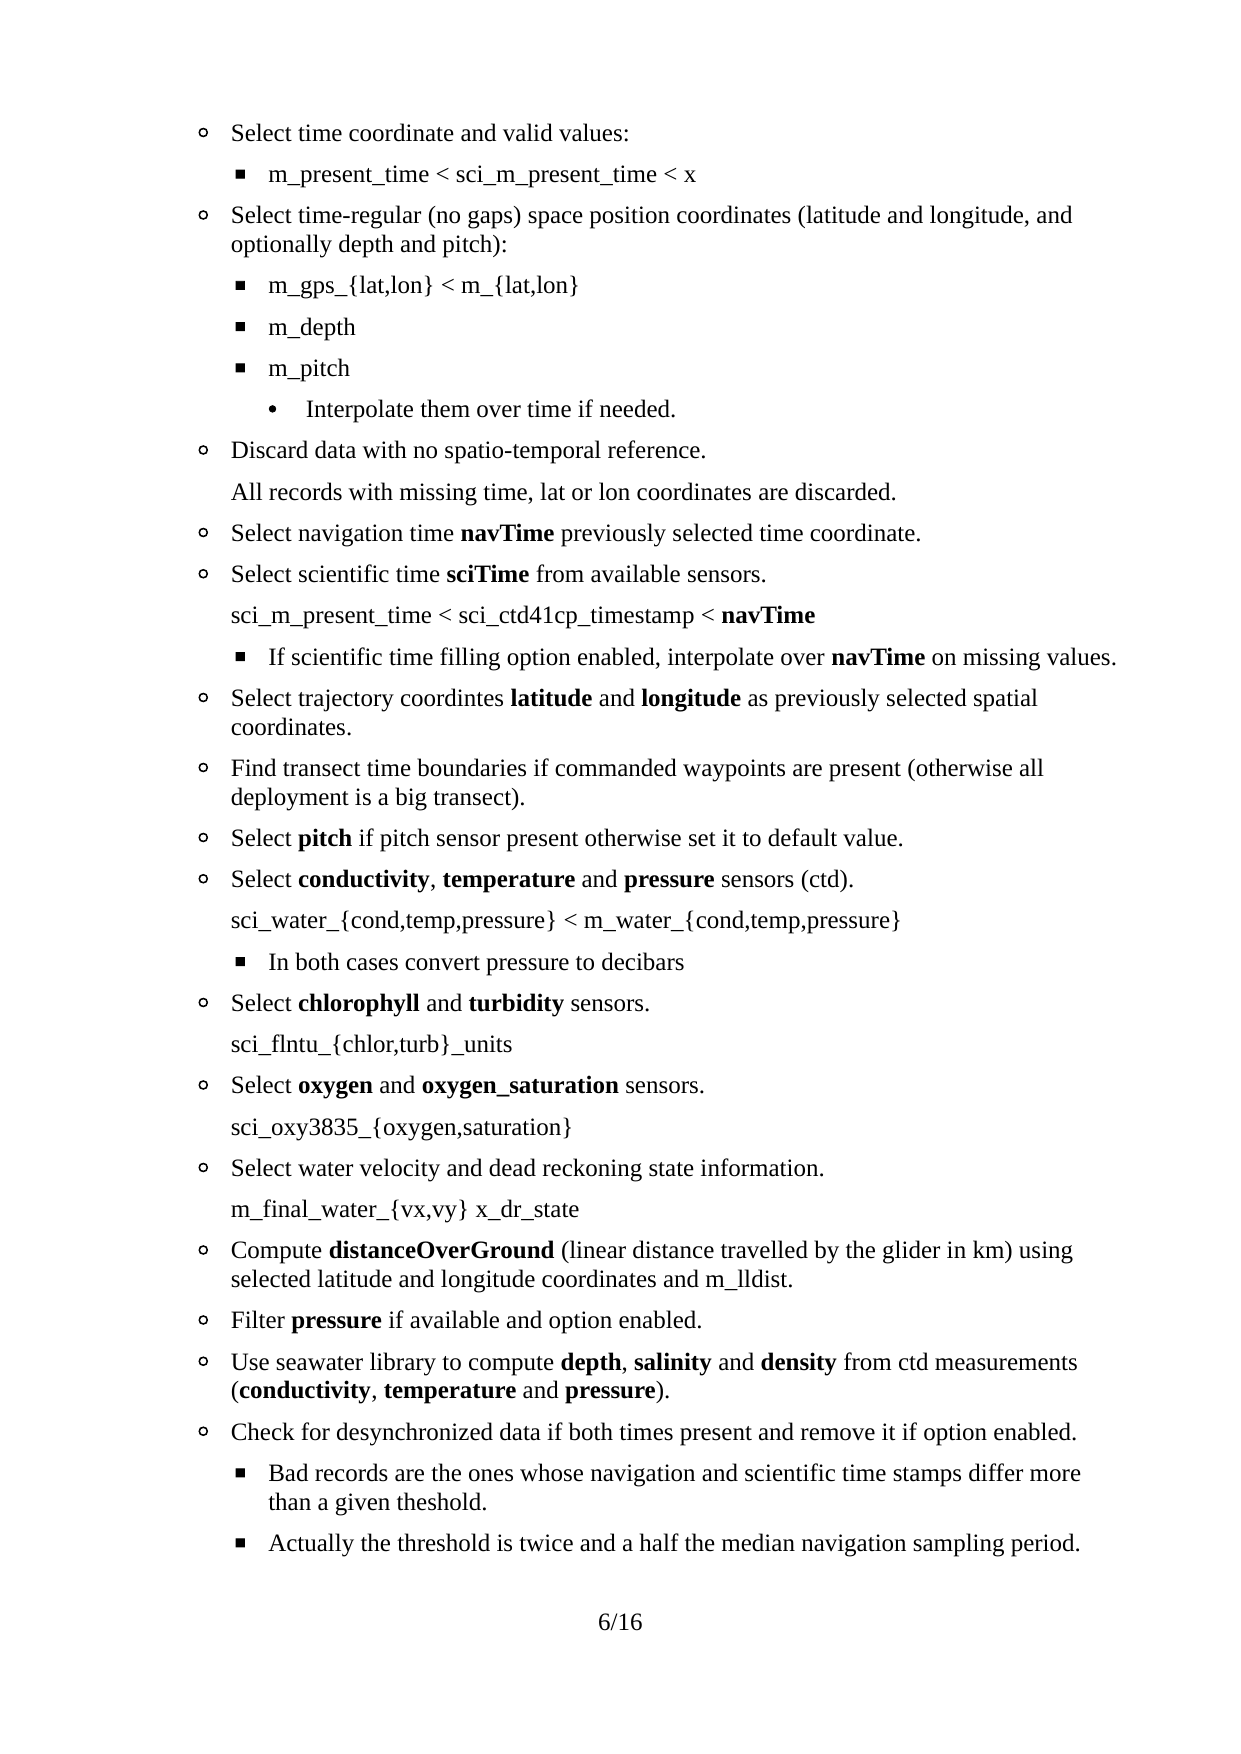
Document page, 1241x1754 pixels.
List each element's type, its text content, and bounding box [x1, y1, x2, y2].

list Find transect time boundaries if commanded waypoints are present (otherwise all deployment is a big transect). [193, 753, 1122, 811]
list Interpolate them over time if needed. [268, 394, 1122, 423]
list m_final_water_{vx,vy} x_dr_state [193, 1194, 1122, 1223]
list Select oxygen and oxygen_saturation sensors. [193, 1071, 1122, 1099]
list Bad records are the ones whose navigation and scientific time stamps differ more than a given theshold. [231, 1458, 1122, 1516]
list m_gps_{lat,lon} < m_{lat,lon} [231, 271, 1122, 299]
list Actually the threshold is twice and a half the median navigation sampling period. [231, 1528, 1122, 1557]
list sci_flntu_{chlor,turb}_units [193, 1029, 1122, 1058]
list Select water velocity and dead reckoning state information. [193, 1153, 1122, 1182]
list Check for desynchronized data if both times present and remove it if option enabled. [193, 1417, 1122, 1446]
list sci_water_{cond,temp,pressure} < m_water_{cond,temp,pressure} [193, 906, 1122, 934]
list sci_oxy3835_{oxygen,saturation} [193, 1112, 1122, 1141]
list Select pitch if pitch sensor present otherwise set it to default value. [193, 823, 1122, 852]
list In both cases convert pressure to decibars [231, 947, 1122, 976]
list Filter pressure if available and option enabled. [193, 1306, 1122, 1334]
list Select navigation time navTime previously selected time coordinate. [193, 518, 1122, 547]
list sci_m_present_time < sci_ctd41cp_timestamp < navTime [193, 601, 1122, 629]
list m_pitch [231, 353, 1122, 382]
list If scientific time filling option enabled, interpolate over navTime on missing values. [231, 642, 1122, 671]
list Use seawater library to compute depth, salinity and density from ctd measurements (conductivity, temperature and pressure). [193, 1347, 1122, 1404]
list Select chlorophyll and turbidity sensors. [193, 988, 1122, 1017]
list Select scientific time sciTime from available sensors. [193, 559, 1122, 588]
list Select time coordinate and valid values: [193, 118, 1122, 147]
list Discard data with no spatio-temporal reference. [193, 436, 1122, 464]
list Select conductivity, temperature and pressure sensors (ctd). [193, 864, 1122, 893]
list Compute distanceOverGround (linear distance travelled by the glider in km) using selected latitude and longitude coordinates and m_lldist. [193, 1236, 1122, 1293]
list Select trajectory coordintes latitude and longitude as previously selected spatial coordinates. [193, 683, 1122, 741]
list All records with missing time, lat or lon coordinates are discarded. [193, 477, 1122, 506]
list Select time-regular (no gaps) space position coordinates (latitude and longitude, and optionally depth and pitch): [193, 201, 1122, 258]
list m_present_time < sci_m_present_time < x [231, 159, 1122, 188]
list m_depth [231, 312, 1122, 341]
